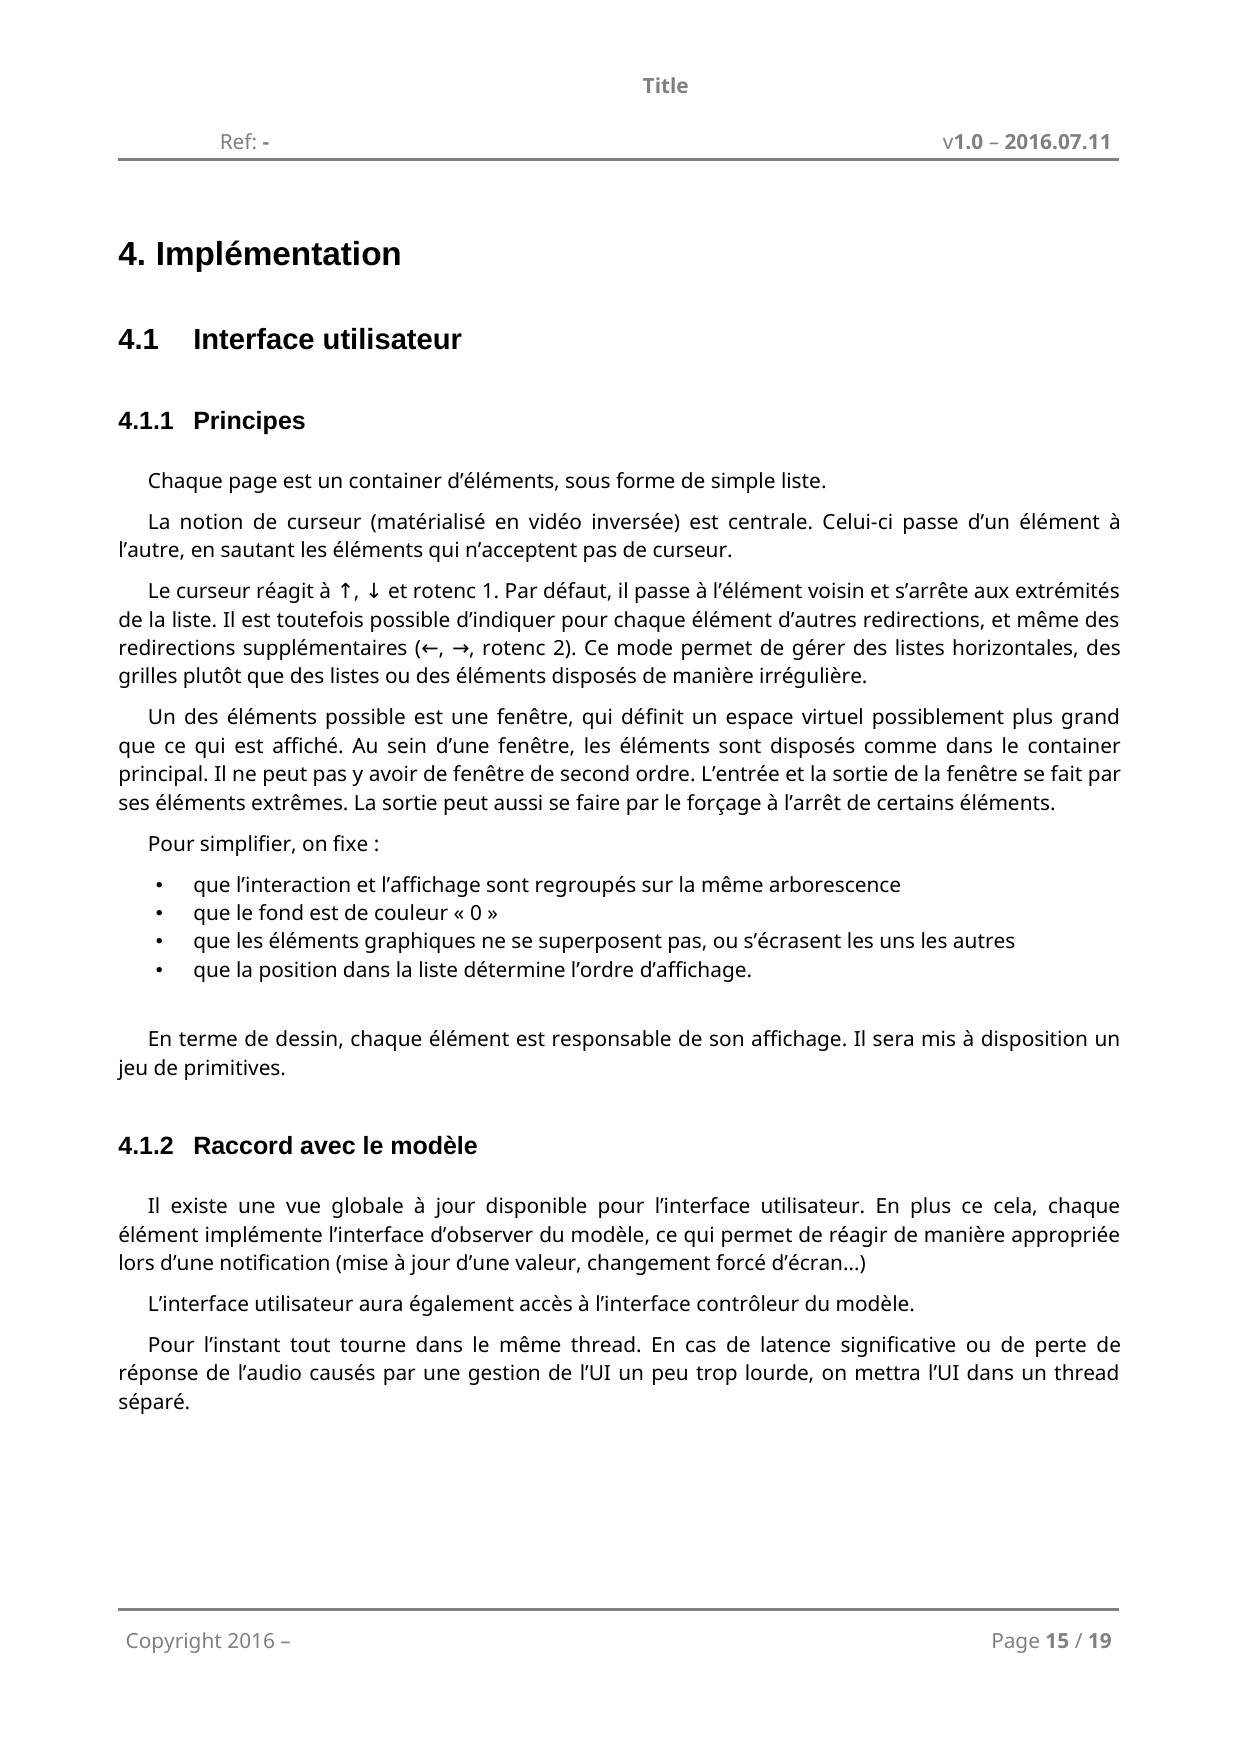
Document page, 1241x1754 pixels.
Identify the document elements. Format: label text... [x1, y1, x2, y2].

text Pour l’instant tout tourne dans le même thread. En cas de latence significative ou de perte de réponse de l’audio causés par une gestion de l’UI un peu trop lourde, on mettra l’UI dans un thread séparé. [118, 1330, 1122, 1415]
subtitle Principes [118, 406, 1122, 435]
text En terme de dessin, chaque élément est responsable de son affichage. Il sera mis à disposition un jeu de primitives. [118, 1024, 1122, 1081]
text Pour simplifier, on fixe : [118, 829, 1122, 857]
subtitle Interface utilisateur [118, 322, 1122, 356]
text Il existe une vue globale à jour disponible pour l’interface utilisateur. En plus ce cela, chaque élément implémente l’interface d’observer du modèle, ce qui permet de réagir de manière appropriée lors d’une notification (mise à jour d’une valeur, changement forcé d’écran…) [118, 1191, 1122, 1277]
subtitle Implémentation [118, 234, 1122, 272]
list que les éléments graphiques ne se superposent pas, ou s’écrasent les uns les autres [156, 927, 1122, 955]
text La notion de curseur (matérialisé en vidéo inversée) est centrale. Celui-ci passe d’un élément à l’autre, en sautant les éléments qui n’acceptent pas de curseur. [118, 507, 1122, 564]
list que le fond est de couleur « 0 » [156, 898, 1122, 927]
text Chaque page est un container d’éléments, sous forme de simple liste. [118, 466, 1122, 494]
text Le curseur réagit à ↑, ↓ et rotenc 1. Par défaut, il passe à l’élément voisin et s’arrête aux extrémités de la liste. Il est toutefois possible d’indiquer pour chaque élément d’autres redirections, et même des redirections supplémentaires (←, →, rotenc 2). Ce mode permet de gérer des listes horizontales, des grilles plutôt que des listes ou des éléments disposés de manière irrégulière. [118, 576, 1122, 690]
list que l’interaction et l’affichage sont regroupés sur la même arborescence [156, 870, 1122, 898]
list que la position dans la liste détermine l’ordre d’affichage. [156, 955, 1122, 983]
text Un des éléments possible est une fenêtre, qui définit un espace virtuel possiblement plus grand que ce qui est affiché. Au sein d’une fenêtre, les éléments sont disposés comme dans le container principal. Il ne peut pas y avoir de fenêtre de second ordre. L’entrée et la sortie de la fenêtre se fait par ses éléments extrêmes. La sortie peut aussi se faire par le forçage à l’arrêt de certains éléments. [118, 702, 1122, 816]
subtitle Raccord avec le modèle [118, 1131, 1122, 1160]
text L’interface utilisateur aura également accès à l’interface contrôleur du modèle. [118, 1289, 1122, 1317]
